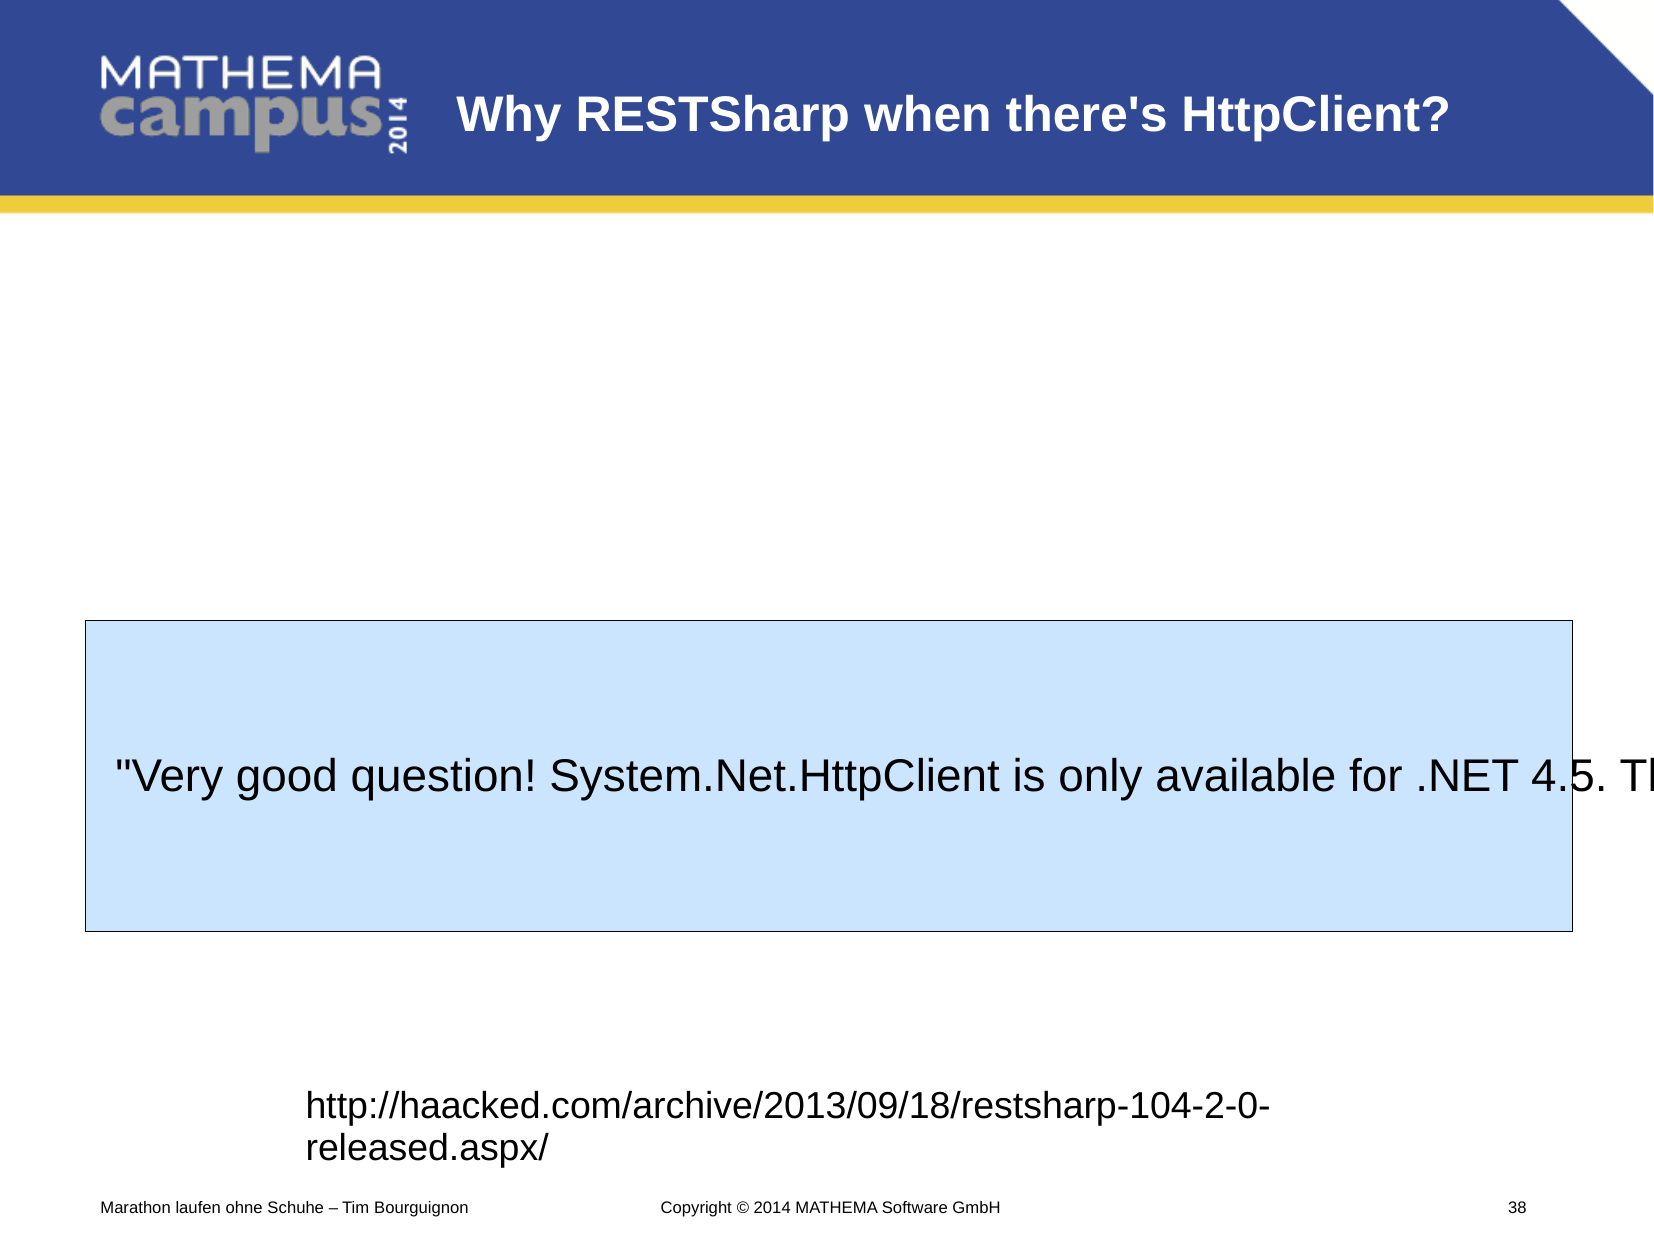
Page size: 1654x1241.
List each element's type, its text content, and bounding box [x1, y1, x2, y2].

title Why RESTSharp when there's HttpClient? [456, 68, 1528, 160]
text_box http://haacked.com/archive/2013/09/18/restsharp-104-2-0-released.aspx/ [276, 1084, 1514, 1127]
text_box "Very good question! System.Net.HttpClient is only available for .NET 4.5. There’s the Portable Class Library (PCL) version, but that is encumbered by silly platform restrictions." [85, 620, 1573, 932]
picture [0, 0, 1654, 217]
